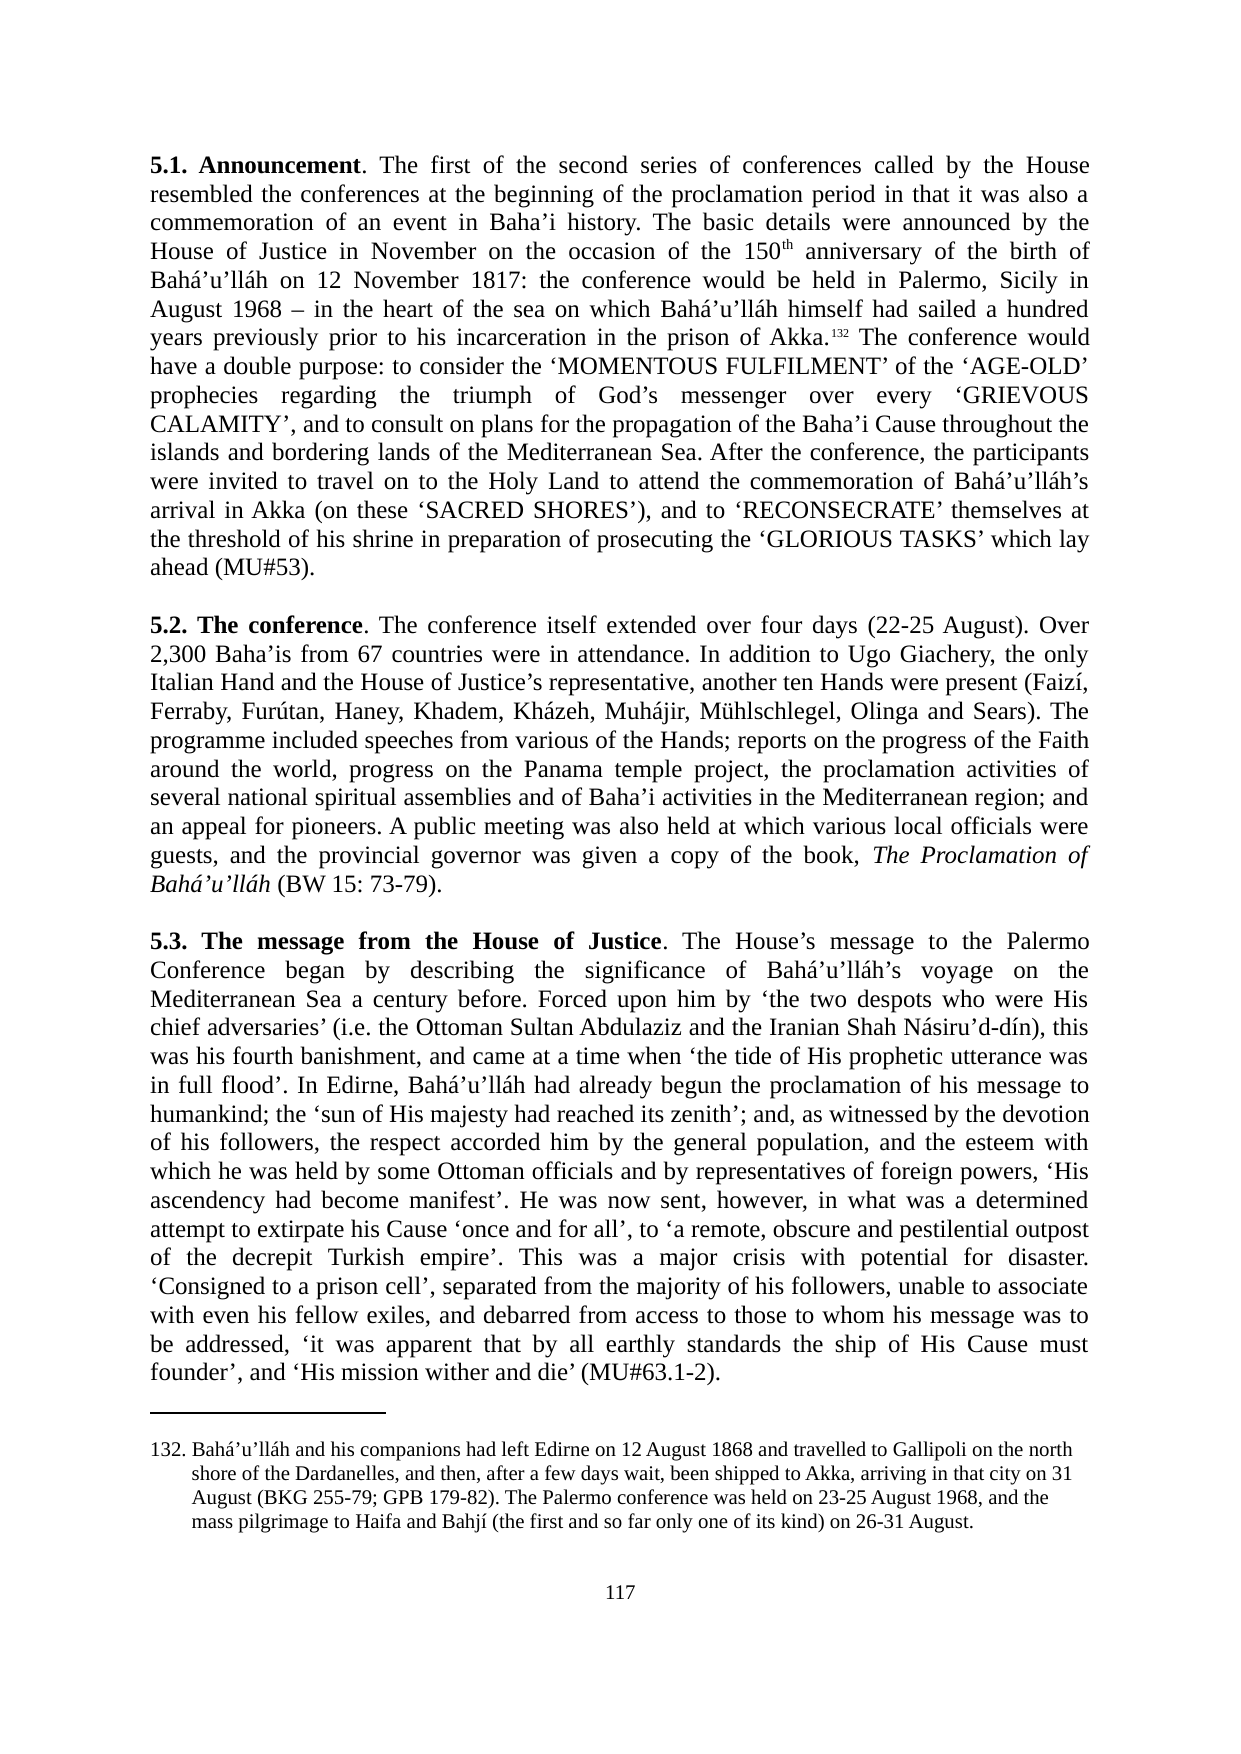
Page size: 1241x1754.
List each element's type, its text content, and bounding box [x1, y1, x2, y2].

text 5.3. The message from the House of Justice. The House’s message to the Palermo Conference began by describing the significance of Bahá’u’lláh’s voyage on the Mediterranean Sea a century before. Forced upon him by ‘the two despots who were His chief adversaries’ (i.e. the Ottoman Sultan Abdulaziz and the Iranian Shah Násiru’d-dín), this was his fourth banishment, and came at a time when ‘the tide of His prophetic utterance was in full flood’. In Edirne, Bahá’u’lláh had already begun the proclamation of his message to humankind; the ‘sun of His majesty had reached its zenith’; and, as witnessed by the devotion of his followers, the respect accorded him by the general population, and the esteem with which he was held by some Ottoman officials and by representatives of foreign powers, ‘His ascendency had become manifest’. He was now sent, however, in what was a determined attempt to extirpate his Cause ‘once and for all’, to ‘a remote, obscure and pestilential outpost of the decrepit Turkish empire’. This was a major crisis with potential for disaster. ‘Consigned to a prison cell’, separated from the majority of his followers, unable to associate with even his fellow exiles, and debarred from access to those to whom his message was to be addressed, ‘it was apparent that by all earthly standards the ship of His Cause must founder’, and ‘His mission wither and die’ (MU#63.1-2). [150, 926, 1090, 1386]
text Bahá’u’lláh and his companions had left Edirne on 12 August 1868 and travelled to Gallipoli on the north shore of the Dardanelles, and then, after a few days wait, been shipped to Akka, arriving in that city on 31 August (BKG 255-79; GPB 179-82). The Palermo conference was held on 23-25 August 1968, and the mass pilgrimage to Haifa and Bahjí (the first and so far only one of its kind) on 26-31 August. [150, 1436, 1090, 1533]
text 5.1. Announcement. The first of the second series of conferences called by the House resembled the conferences at the beginning of the proclamation period in that it was also a commemoration of an event in Baha’i history. The basic details were announced by the House of Justice in November on the occasion of the 150th anniversary of the birth of Bahá’u’lláh on 12 November 1817: the conference would be held in Palermo, Sicily in August 1968 – in the heart of the sea on which Bahá’u’lláh himself had sailed a hundred years previously prior to his incarceration in the prison of Akka. The conference would have a double purpose: to consider the ‘MOMENTOUS FULFILMENT’ of the ‘AGE-OLD’ prophecies regarding the triumph of God’s messenger over every ‘GRIEVOUS CALAMITY’, and to consult on plans for the propagation of the Baha’i Cause throughout the islands and bordering lands of the Mediterranean Sea. After the conference, the participants were invited to travel on to the Holy Land to attend the commemoration of Bahá’u’lláh’s arrival in Akka (on these ‘SACRED SHORES’), and to ‘RECONSECRATE’ themselves at the threshold of his shrine in preparation of prosecuting the ‘GLORIOUS TASKS’ which lay ahead (MU#53). [150, 150, 1090, 581]
text 5.2. The conference. The conference itself extended over four days (22-25 August). Over 2,300 Baha’is from 67 countries were in attendance. In addition to Ugo Giachery, the only Italian Hand and the House of Justice’s representative, another ten Hands were present (Faizí, Ferraby, Furútan, Haney, Khadem, Kházeh, Muhájir, Mühlschlegel, Olinga and Sears). The programme included speeches from various of the Hands; reports on the progress of the Faith around the world, progress on the Panama temple project, the proclamation activities of several national spiritual assemblies and of Baha’i activities in the Mediterranean region; and an appeal for pioneers. A public meeting was also held at which various local officials were guests, and the provincial governor was given a copy of the book, The Proclamation of Bahá’u’lláh (BW 15: 73-79). [150, 610, 1090, 897]
